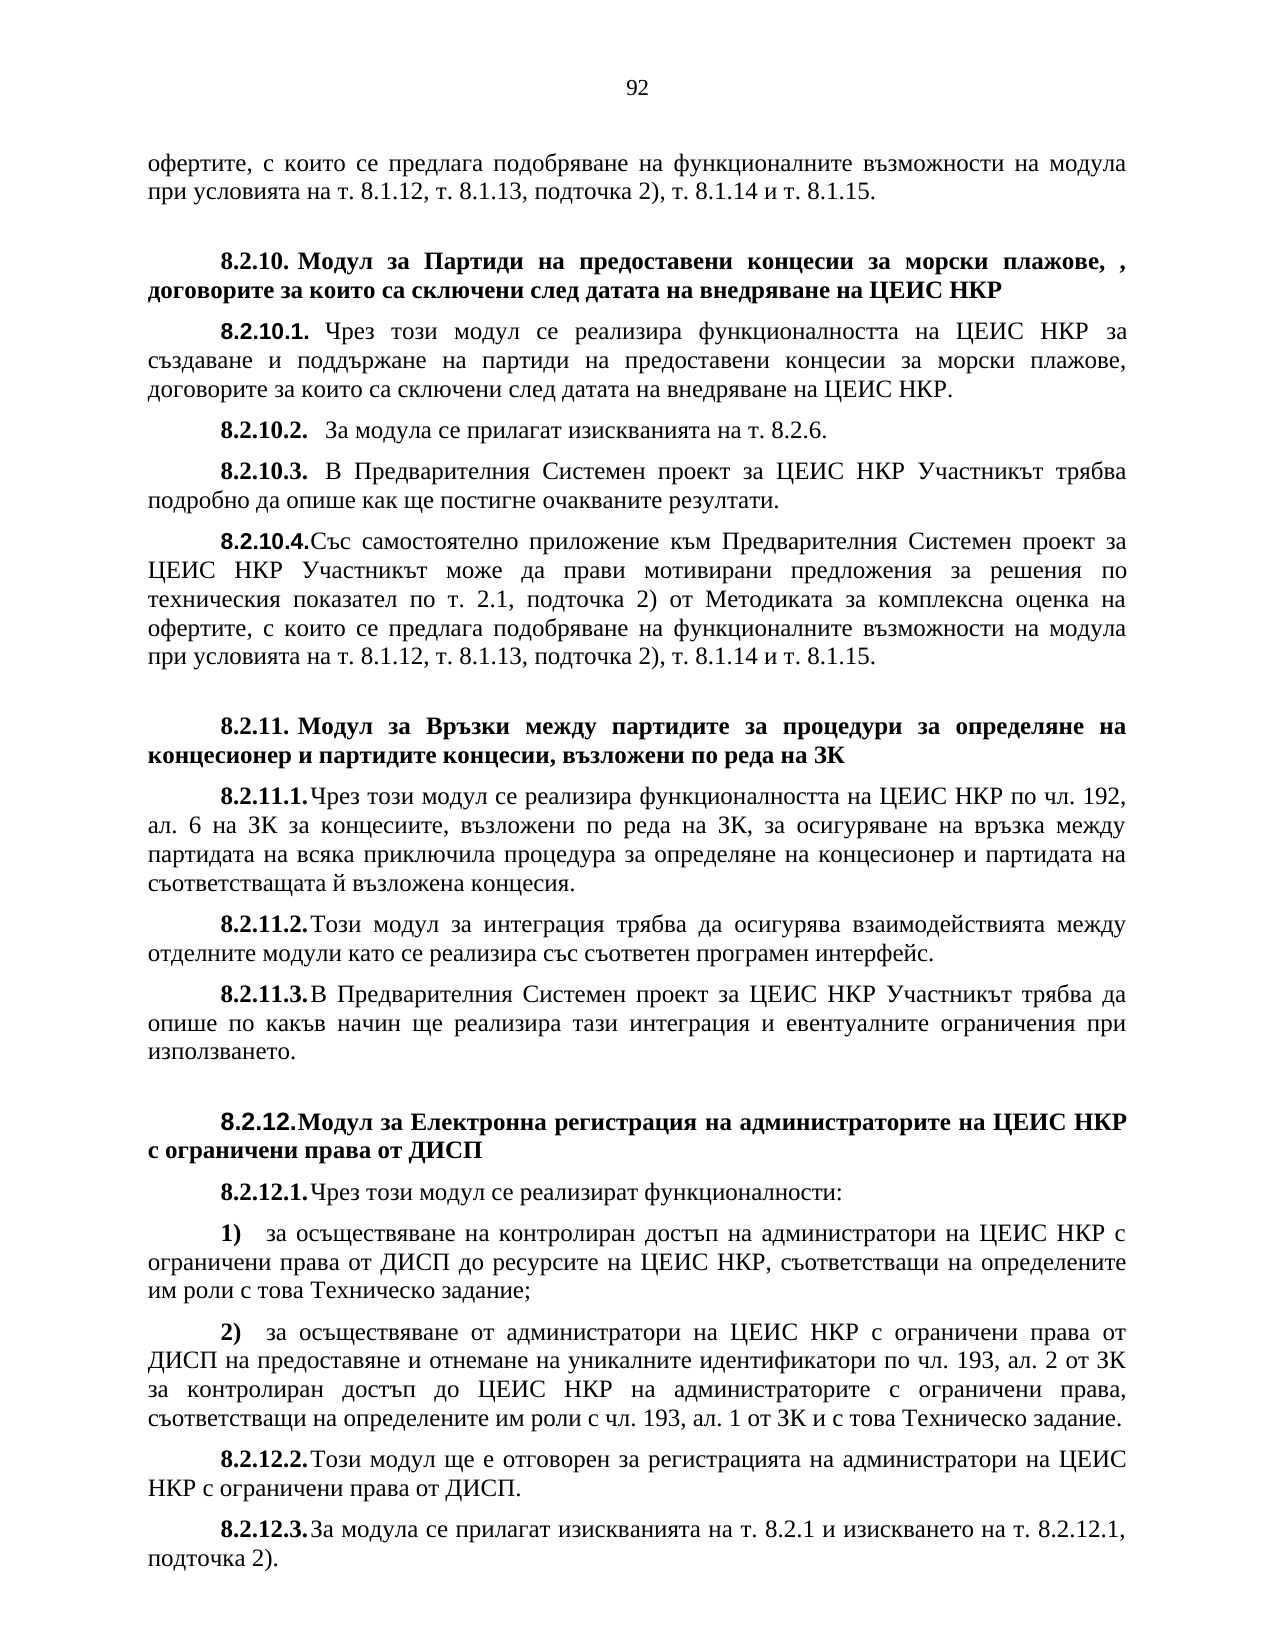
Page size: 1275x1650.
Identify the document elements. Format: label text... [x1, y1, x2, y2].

list офертите, с които се предлага подобряване на функционалните възможности на модула при условията на т. 8.1.12, т. 8.1.13, подточка 2), т. 8.1.14 и т. 8.1.15. [148, 148, 1127, 205]
list За модула се прилагат изискванията на т. 8.2.1 и изискването на т. 8.2.12.1, подточка 2). [148, 1514, 1127, 1572]
list Модул за Връзки между партидите за процедури за определяне на концесионер и партидите концесии, възложени по реда на ЗК [148, 711, 1127, 769]
list Чрез този модул се реализира функционалността на ЦЕИС НКР по чл. 192, ал. 6 на ЗК за концесиите, възложени по реда на ЗК, за осигуряване на връзка между партидата на всяка приключила процедура за определяне на концесионер и партидата на съответстващата й възложена концесия. [148, 781, 1127, 896]
list В Предварителния Системен проект за ЦЕИС НКР Участникът трябва подробно да опише как ще постигне очакваните резултати. [148, 456, 1127, 514]
list Чрез този модул се реализират функционалности: [148, 1177, 1127, 1205]
list Със самостоятелно приложение към Предварителния Системен проект за ЦЕИС НКР Участникът може да прави мотивирани предложения за решения по техническия показател по т. 2.1, подточка 2) от Методиката за комплексна оценка на офертите, с които се предлага подобряване на функционалните възможности на модула при условията на т. 8.1.12, т. 8.1.13, подточка 2), т. 8.1.14 и т. 8.1.15. [148, 526, 1127, 670]
list В Предварителния Системен проект за ЦЕИС НКР Участникът трябва да опише по какъв начин ще реализира тази интеграция и евентуалните ограничения при използването. [148, 979, 1127, 1065]
list Този модул ще е отговорен за регистрацията на администратори на ЦЕИС НКР с ограничени права от ДИСП. [148, 1444, 1127, 1502]
list за осъществяване на контролиран достъп на администратори на ЦЕИС НКР с ограничени права от ДИСП до ресурсите на ЦЕИС НКР, съответстващи на определените им роли с това Техническо задание; [148, 1218, 1127, 1304]
list Модул за Партиди на предоставени концесии за морски плажове, , договорите за които са сключени след датата на внедряване на ЦЕИС НКР [148, 246, 1127, 304]
list Модул за Електронна регистрация на администраторите на ЦЕИС НКР с ограничени права от ДИСП [148, 1106, 1127, 1164]
list за осъществяване от администратори на ЦЕИС НКР с ограничени права от ДИСП на предоставяне и отнемане на уникалните идентификатори по чл. 193, ал. 2 от ЗК за контролиран достъп до ЦЕИС НКР на администраторите с ограничени права, съответстващи на определените им роли с чл. 193, ал. 1 от ЗК и с това Техническо задание. [148, 1317, 1127, 1432]
list Чрез този модул се реализира функционалността на ЦЕИС НКР за създаване и поддържане на партиди на предоставени концесии за морски плажове, договорите за които са сключени след датата на внедряване на ЦЕИС НКР. [148, 316, 1127, 403]
list Този модул за интеграция трябва да осигурява взаимодействията между отделните модули като се реализира със съответен програмен интерфейс. [148, 909, 1127, 966]
list За модула се прилагат изискванията на т. 8.2.6. [148, 415, 1127, 444]
